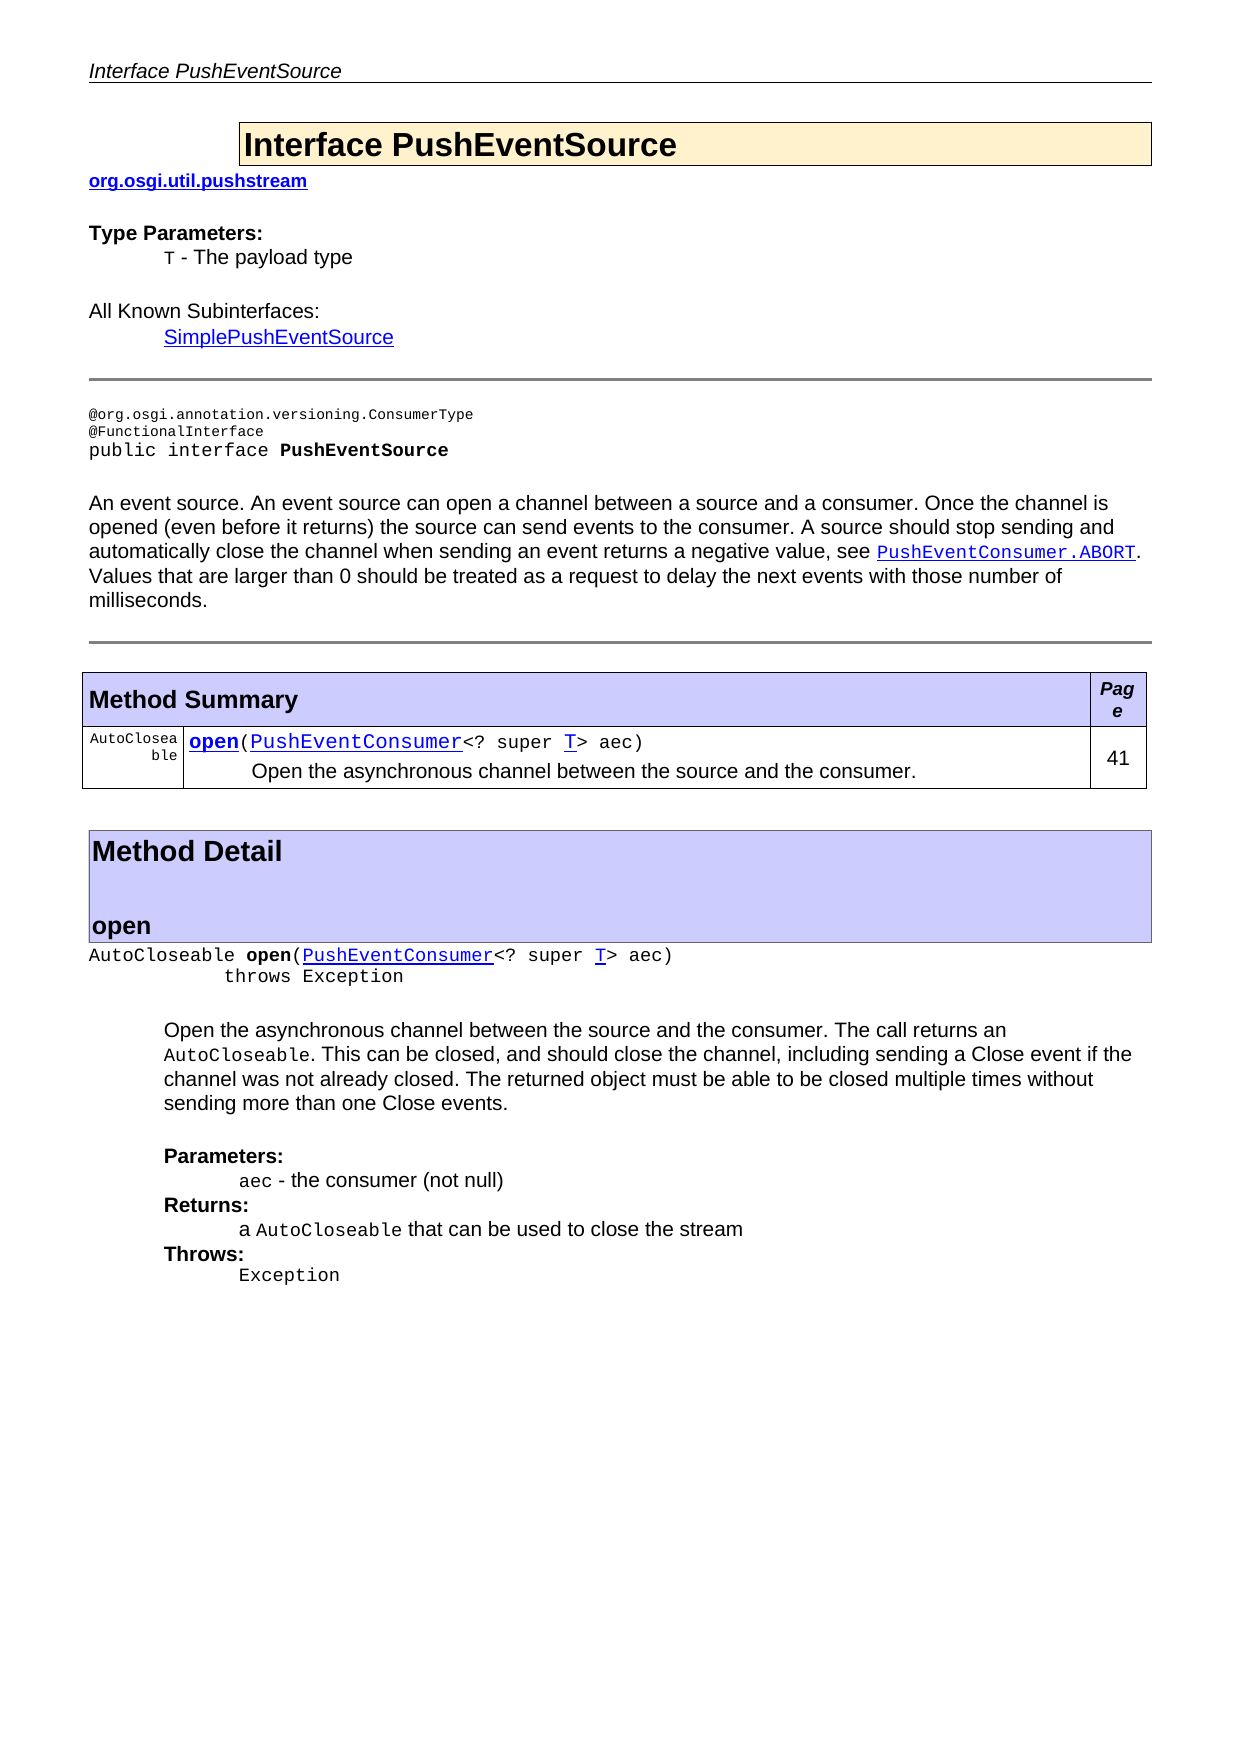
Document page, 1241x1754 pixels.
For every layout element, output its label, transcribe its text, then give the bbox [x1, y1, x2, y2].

text Returns: [163, 1193, 1152, 1217]
text SimplePushEventSource [163, 325, 1152, 349]
table_cell AutoCloseable [83, 727, 183, 788]
text AutoCloseable open(PushEventConsumer<? super T> aec) throws Exception [88, 946, 1152, 988]
text Throws: [163, 1242, 1152, 1266]
text An event source. An event source can open a channel between a source and a consumer. Once the channel is opened (even before it returns) the source can send events to the consumer. A source should stop sending and automatically close the channel when sending an event returns a negative value, see PushEventConsumer.ABORT. Values that are larger than 0 should be treated as a request to delay the next events with those number of milliseconds. [88, 491, 1152, 612]
text @org.osgi.annotation.versioning.ConsumerType @FunctionalInterface public interface PushEventSource [88, 407, 1152, 462]
table_header Method Summary [83, 673, 1090, 726]
subtitle Method Detail [90, 831, 1151, 867]
table_header Page [1091, 673, 1146, 726]
subtitle Interface PushEventSource [240, 123, 1151, 165]
text Exception [238, 1266, 1152, 1287]
text T - The payload type [163, 244, 1152, 270]
text org.osgi.util.pushstream [88, 170, 1152, 191]
table_cell open(PushEventConsumer<? super T> aec) Open the asynchronous channel between the source and the consumer. [184, 727, 1090, 788]
text a AutoCloseable that can be used to close the stream [238, 1217, 1152, 1242]
subtitle open [90, 908, 1151, 942]
table_cell 41 [1091, 727, 1146, 788]
text Parameters: [163, 1144, 1152, 1168]
subtitle All Known Subinterfaces: [88, 299, 1152, 323]
text Type Parameters: [88, 221, 1152, 244]
text aec - the consumer (not null) [238, 1168, 1152, 1193]
text Open the asynchronous channel between the source and the consumer. The call returns an AutoCloseable. This can be closed, and should close the channel, including sending a Close event if the channel was not already closed. The returned object must be able to be closed multiple times without sending more than one Close events. [163, 1018, 1152, 1115]
